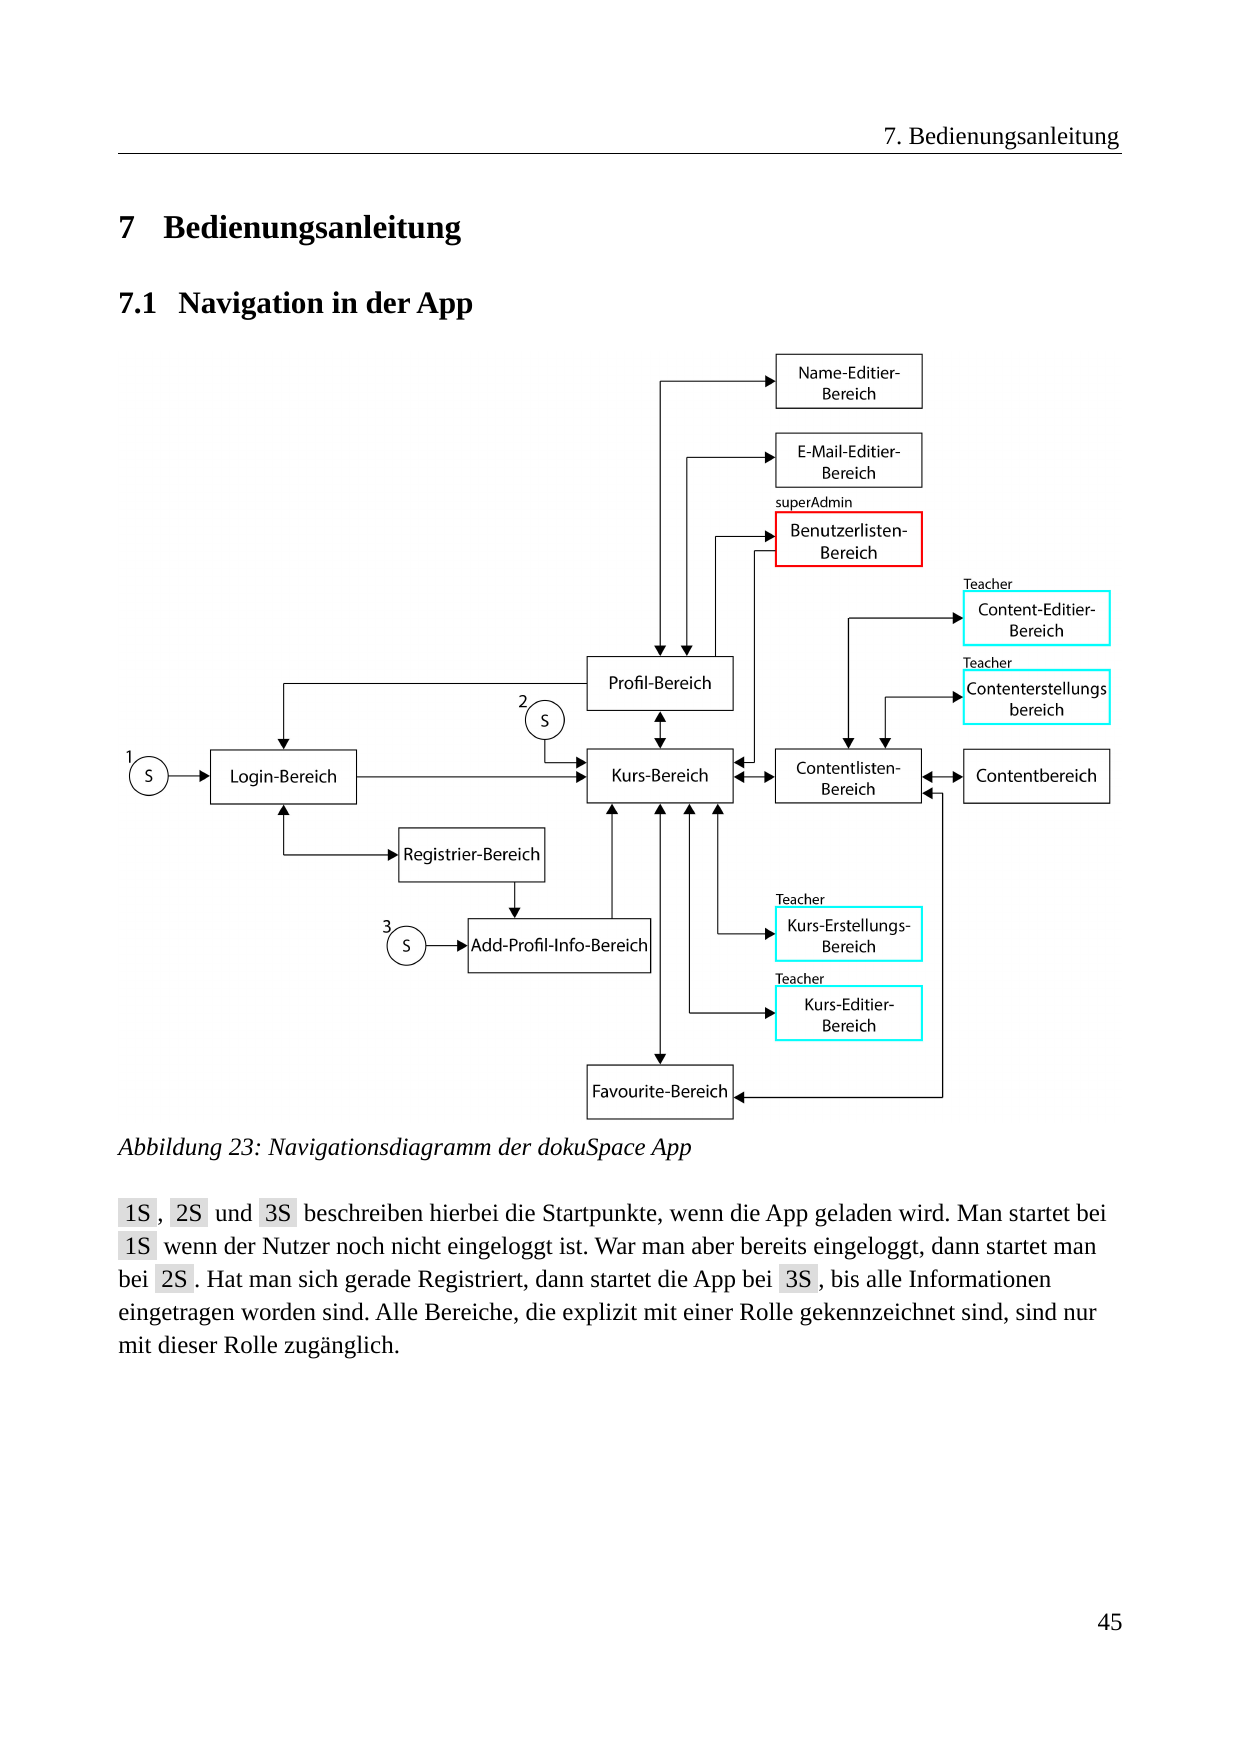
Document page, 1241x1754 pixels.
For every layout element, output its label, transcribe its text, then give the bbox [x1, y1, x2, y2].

text 1S wenn der Nutzer noch nicht eingeloggt ist. War man aber bereits eingeloggt, dann startet man bei 2S . Hat man sich gerade Registriert, dann startet die App bei 3S , bis alle Informationen eingetragen worden sind. Alle Bereiche, die explizit mit einer Rolle gekennzeichnet sind, sind nur mit dieser Rolle zugänglich. [118, 1231, 1122, 1359]
text Abbildung 23: Navigationsdiagramm der dokuSpace App [118, 1123, 1122, 1161]
text 1S , 2S und 3S beschreiben hierbei die Startpunkte, wenn die App geladen wird. Man startet bei [118, 1198, 1122, 1227]
subtitle Bedienungsanleitung [118, 207, 1122, 246]
picture [118, 351, 1123, 1123]
subtitle Navigation in der App [118, 285, 1122, 321]
